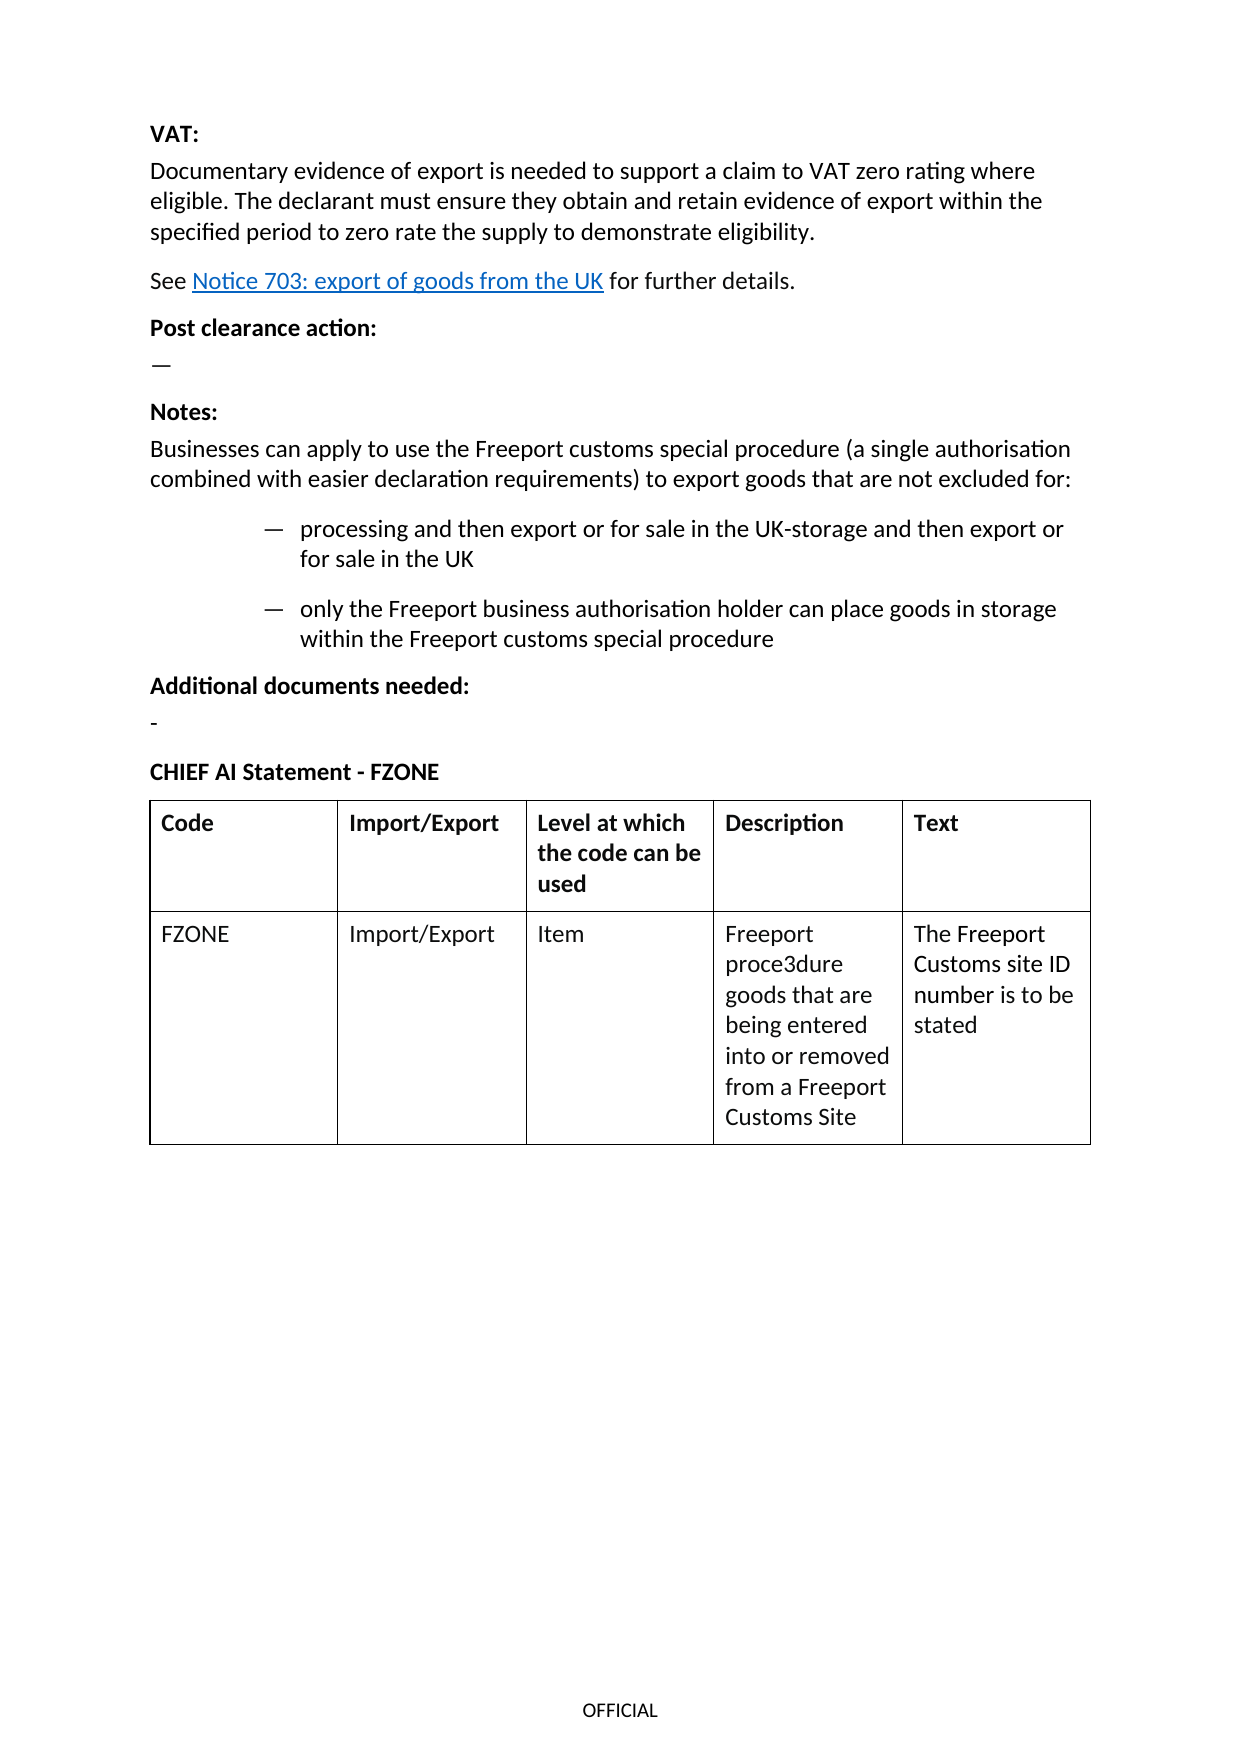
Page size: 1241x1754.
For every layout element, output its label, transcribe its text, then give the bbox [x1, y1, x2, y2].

subtitle Post clearance action: [150, 312, 1090, 343]
table_header Text [903, 801, 1090, 911]
table_cell Import/Export [338, 912, 526, 1144]
table_cell Freeport proce3dure goods that are being entered into or removed from a Freeport Customs Site [714, 912, 902, 1144]
text — [150, 349, 1090, 380]
table_cell Item [527, 912, 713, 1144]
subtitle CHIEF AI Statement - FZONE [150, 756, 1090, 787]
table_header Description [714, 801, 902, 911]
text Businesses can apply to use the Freeport customs special procedure (a single authorisation combined with easier declaration requirements) to export goods that are not excluded for: [150, 433, 1090, 494]
table_cell The Freeport Customs site ID number is to be stated [903, 912, 1090, 1144]
text Documentary evidence of export is needed to support a claim to VAT zero rating where eligible. The declarant must ensure they obtain and retain evidence of export within the specified period to zero rate the supply to demonstrate eligibility. [150, 155, 1090, 246]
subtitle Additional documents needed: [150, 670, 1090, 701]
subtitle VAT: [150, 118, 1090, 149]
table_header Level at which the code can be used [527, 801, 713, 911]
text - [150, 707, 1090, 738]
table_cell FZONE [151, 912, 337, 1144]
subtitle Notes: [150, 396, 1090, 427]
list only the Freeport business authorisation holder can place goods in storage within the Freeport customs special procedure [262, 593, 1090, 654]
text See Notice 703: export of goods from the UK for further details. [150, 265, 1090, 296]
list processing and then export or for sale in the UK-storage and then export or for sale in the UK [262, 513, 1090, 574]
table_header Import/Export [338, 801, 526, 911]
table_header Code [151, 801, 337, 911]
